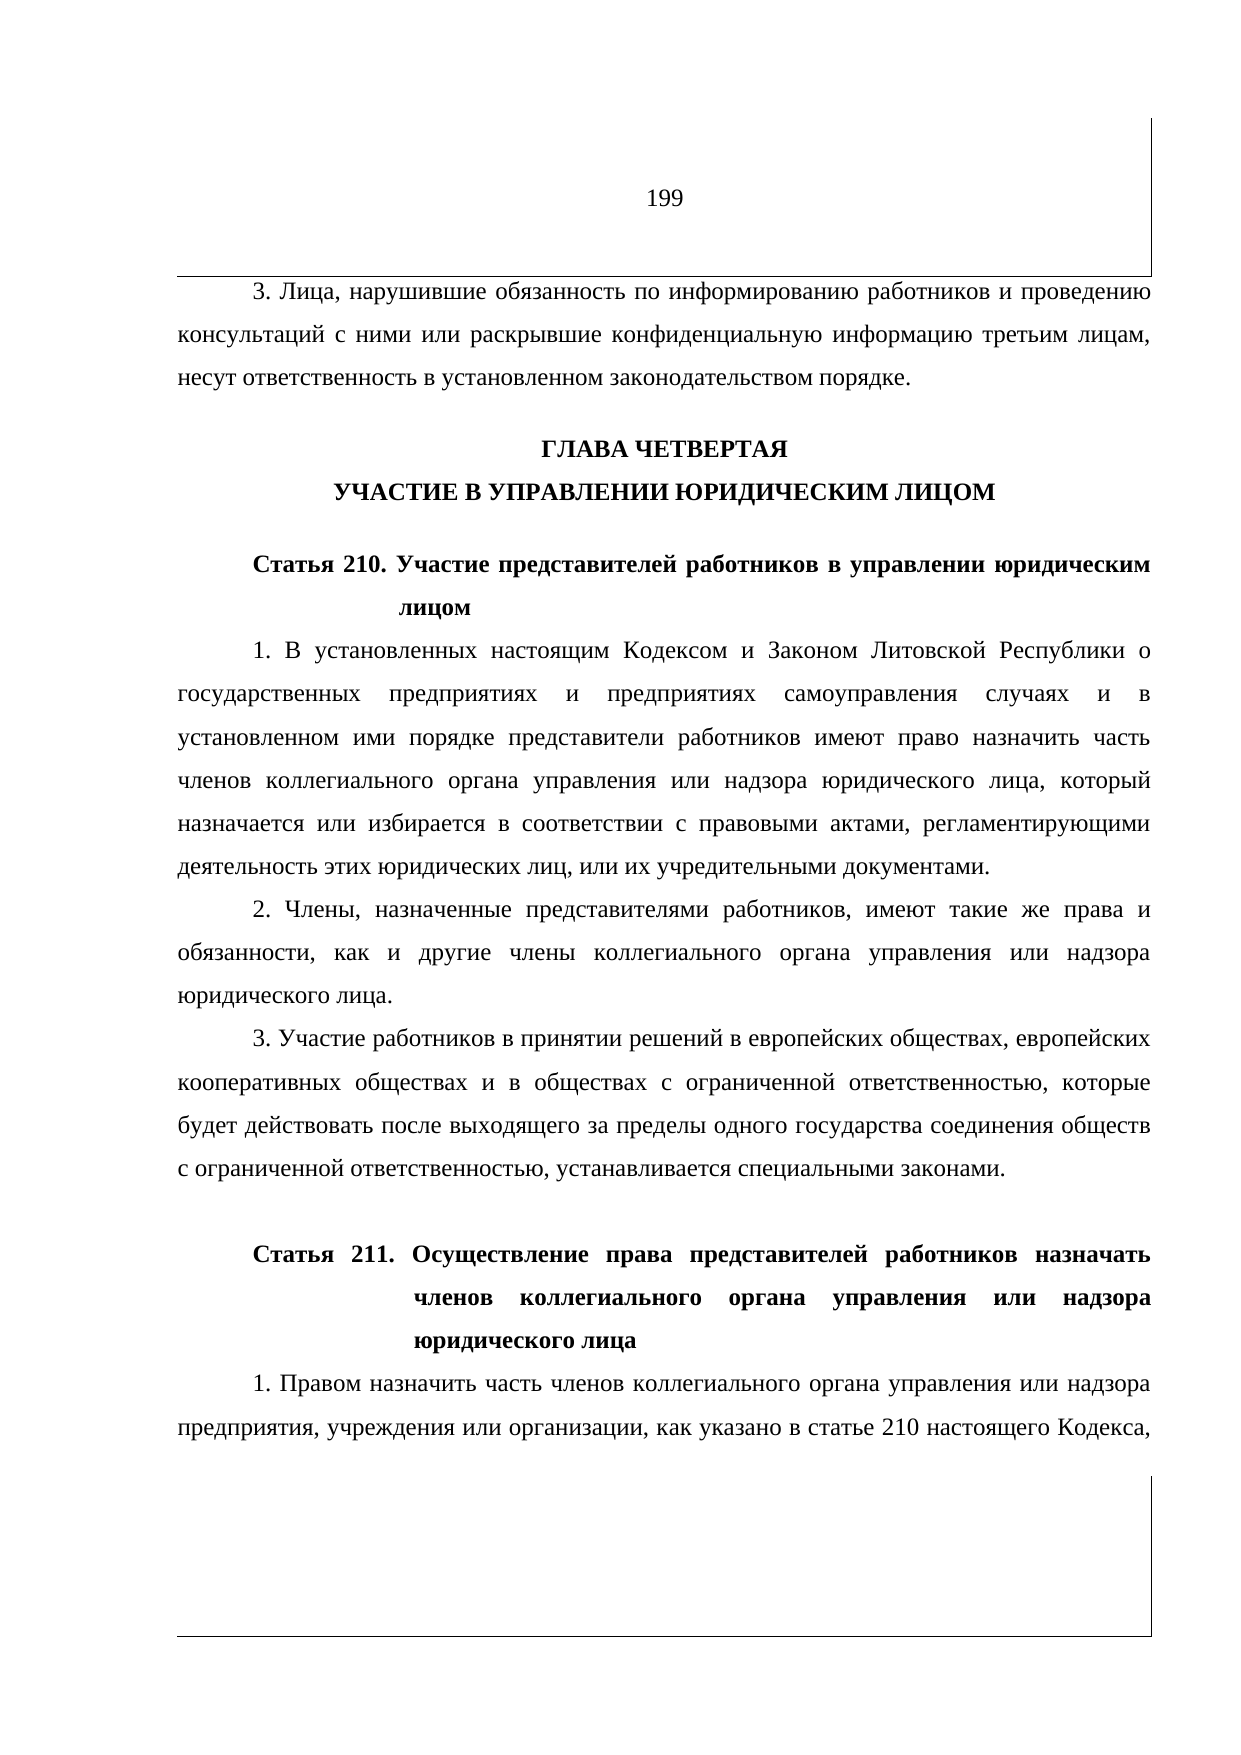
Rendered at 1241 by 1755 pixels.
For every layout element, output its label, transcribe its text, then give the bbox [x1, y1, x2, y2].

text 3. Участие работников в принятии решений в европейских обществах, европейских кооперативных обществах и в обществах с ограниченной ответственностью, которые будет действовать после выходящего за пределы одного государства соединения обществ с ограниченной ответственностью, устанавливается специальными законами. [177, 1023, 1152, 1182]
text 1. Правом назначить часть членов коллегиального органа управления или надзора предприятия, учреждения или организации, как указано в статье 210 настоящего Кодекса, [177, 1368, 1152, 1440]
text УЧАСТИЕ В УПРАВЛЕНИИ ЮРИДИЧЕСКИМ ЛИЦОМ [177, 477, 1152, 506]
subtitle Статья 211. Осуществление права представителей работников назначать членов коллегиального органа управления или надзора юридического лица [252, 1239, 1152, 1354]
subtitle Статья 210. Участие представителей работников в управлении юридическим лицом [252, 549, 1152, 621]
text 2. Члены, назначенные представителями работников, имеют такие же права и обязанности, как и другие члены коллегиального органа управления или надзора юридического лица. [177, 894, 1152, 1009]
text 3. Лица, нарушившие обязанность по информированию работников и проведению консультаций с ними или раскрывшие конфиденциальную информацию третьим лицам, несут ответственность в установленном законодательством порядке. [177, 276, 1152, 391]
text ГЛАВА ЧЕТВЕРТАЯ [177, 434, 1152, 463]
text 1. В установленных настоящим Кодексом и Законом Литовской Республики о государственных предприятиях и предприятиях самоуправления случаях и в установленном ими порядке представители работников имеют право назначить часть членов коллегиального органа управления или надзора юридического лица, который назначается или избирается в соответствии с правовыми актами, регламентирующими деятельность этих юридических лиц, или их учредительными документами. [177, 635, 1152, 880]
